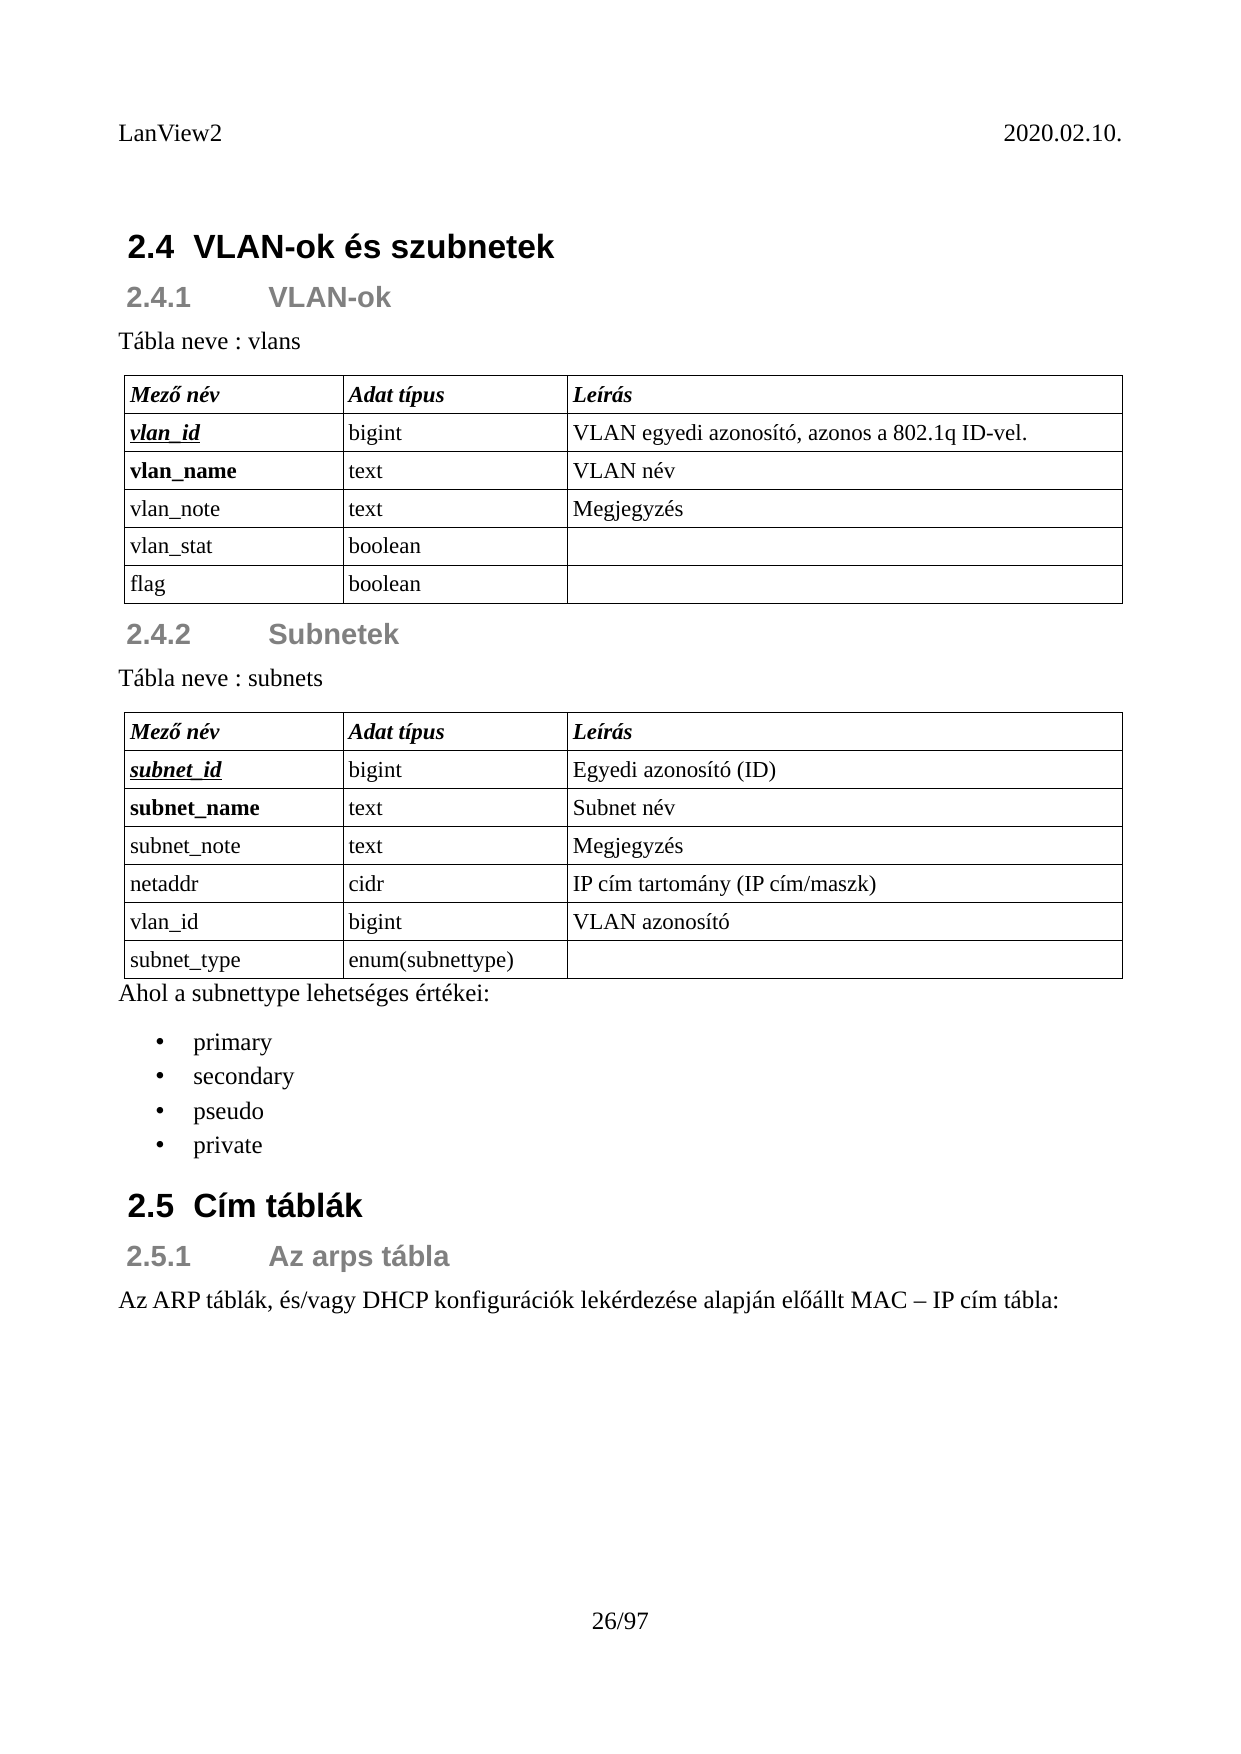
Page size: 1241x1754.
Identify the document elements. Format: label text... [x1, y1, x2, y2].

subtitle Subnetek [118, 617, 1122, 651]
subtitle VLAN-ok [118, 280, 1122, 313]
subtitle Cím táblák [118, 1186, 1122, 1224]
table_header Adat típus [344, 713, 567, 750]
table_cell IP cím tartomány (IP cím/maszk) [568, 865, 1122, 902]
table_cell flag [125, 566, 343, 602]
table_cell [568, 528, 1122, 564]
table_cell enum(subnettype) [344, 941, 567, 978]
table_cell vlan_name [125, 452, 343, 489]
table_cell subnet_type [125, 941, 343, 978]
table_cell Subnet név [568, 789, 1122, 826]
table_cell boolean [344, 566, 567, 602]
table_cell Megjegyzés [568, 827, 1122, 864]
table_cell text [344, 827, 567, 864]
table_header Mező név [125, 376, 343, 413]
table_cell text [344, 452, 567, 489]
list pseudo [156, 1096, 1122, 1124]
table_cell [568, 566, 1122, 602]
table_cell vlan_id [125, 414, 343, 451]
table_header Leírás [568, 713, 1122, 750]
text Tábla neve : subnets [118, 663, 1122, 692]
table_header Leírás [568, 376, 1122, 413]
table_cell vlan_stat [125, 528, 343, 564]
list secondary [156, 1061, 1122, 1090]
table_cell vlan_id [125, 903, 343, 940]
table_cell Megjegyzés [568, 490, 1122, 527]
text Az ARP táblák, és/vagy DHCP konfigurációk lekérdezése alapján előállt MAC – IP cím tábla: [118, 1285, 1122, 1314]
table_cell boolean [344, 528, 567, 564]
table_cell VLAN azonosító [568, 903, 1122, 940]
table_cell bigint [344, 751, 567, 788]
list primary [156, 1027, 1122, 1056]
table_cell subnet_id [125, 751, 343, 788]
table_cell VLAN név [568, 452, 1122, 489]
table_cell bigint [344, 903, 567, 940]
table_cell subnet_name [125, 789, 343, 826]
list private [156, 1130, 1122, 1159]
table_cell [568, 941, 1122, 978]
text Ahol a subnettype lehetséges értékei: [118, 978, 1122, 1007]
table_cell Egyedi azonosító (ID) [568, 751, 1122, 788]
table_cell vlan_note [125, 490, 343, 527]
table_cell VLAN egyedi azonosító, azonos a 802.1q ID-vel. [568, 414, 1122, 451]
table_cell subnet_note [125, 827, 343, 864]
table_cell bigint [344, 414, 567, 451]
table_header Adat típus [344, 376, 567, 413]
table_cell netaddr [125, 865, 343, 902]
subtitle VLAN-ok és szubnetek [118, 227, 1122, 265]
table_cell text [344, 490, 567, 527]
text Tábla neve : vlans [118, 326, 1122, 355]
table_cell cidr [344, 865, 567, 902]
table_header Mező név [125, 713, 343, 750]
subtitle Az arps tábla [118, 1239, 1122, 1272]
table_cell text [344, 789, 567, 826]
